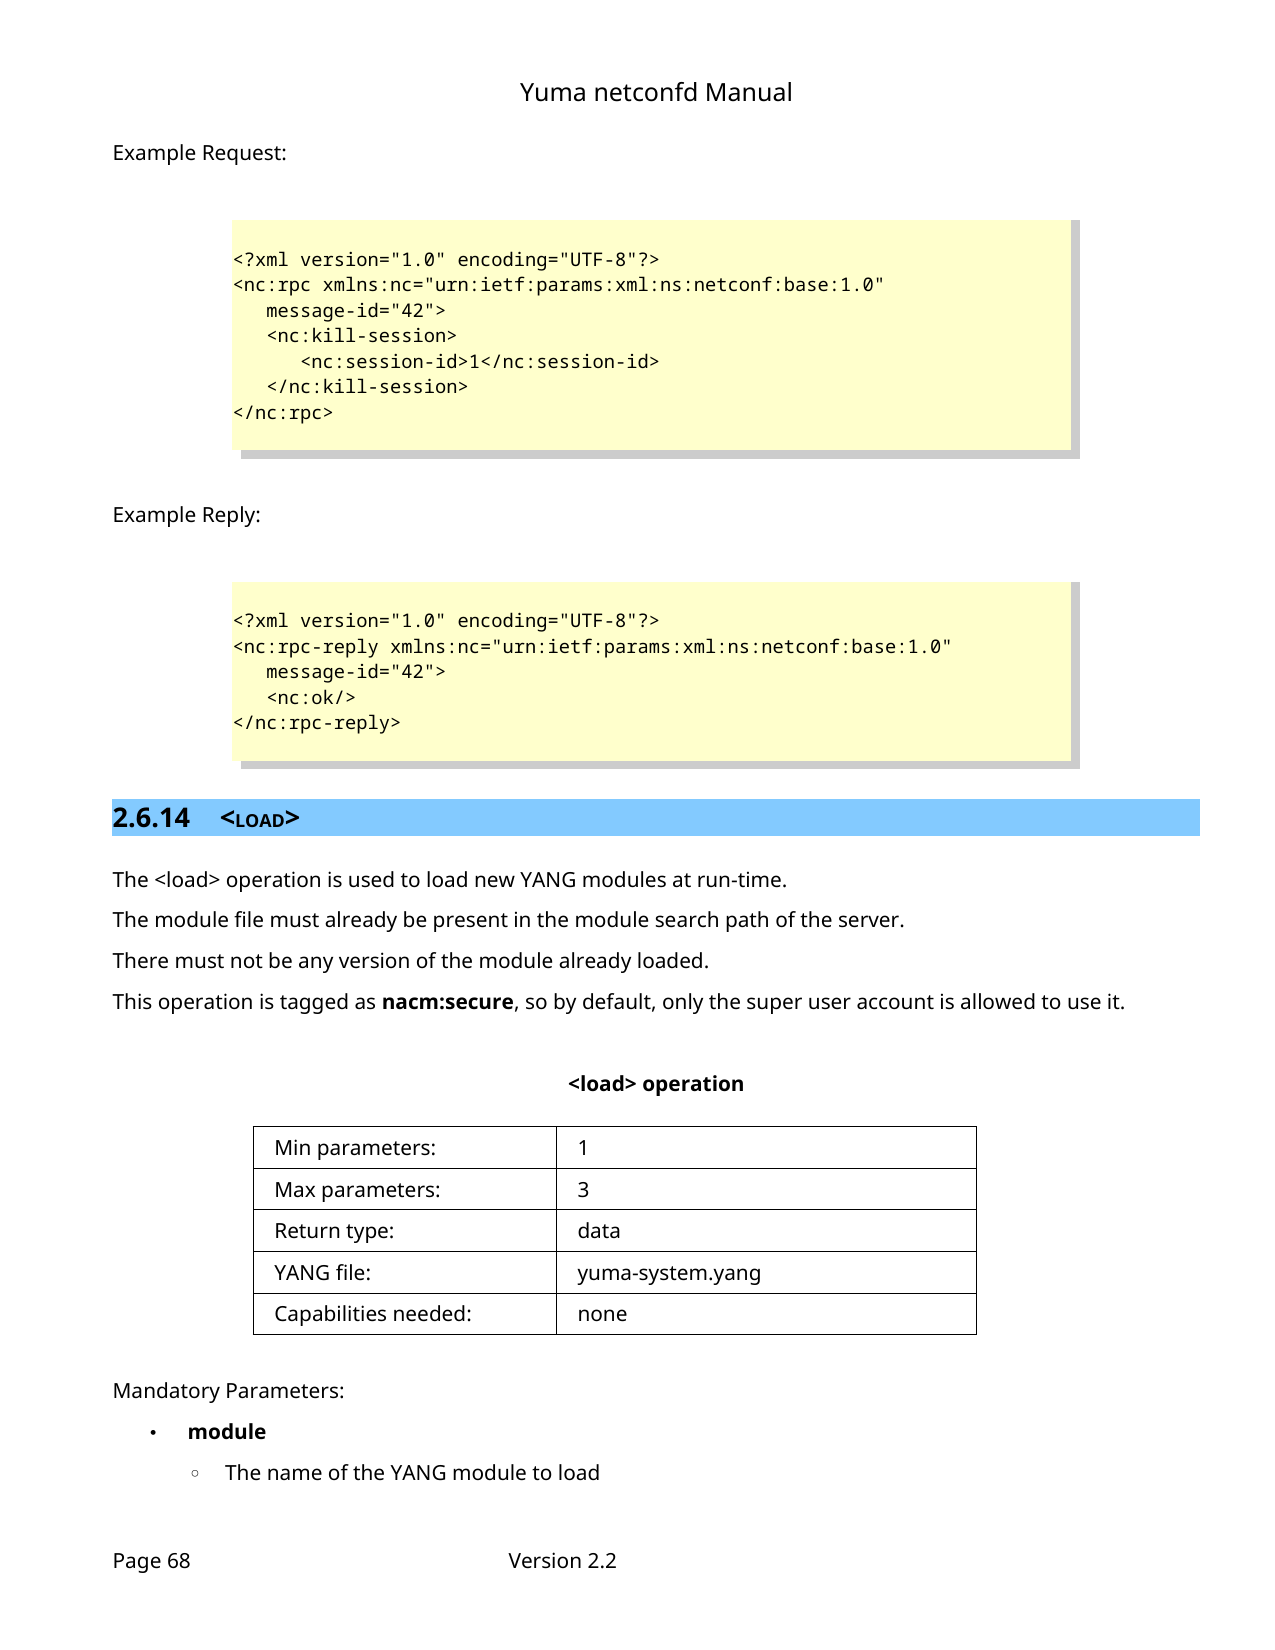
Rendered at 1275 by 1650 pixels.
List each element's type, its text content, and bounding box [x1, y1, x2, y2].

text <nc:rpc-reply xmlns:nc="urn:ietf:params:xml:ns:netconf:base:1.0" [232, 633, 1071, 658]
table_cell 3 [557, 1169, 976, 1209]
text There must not be any version of the module already loaded. [112, 947, 1200, 975]
text </nc:rpc> [232, 399, 1071, 424]
list module [150, 1417, 1200, 1445]
text The module file must already be present in the module search path of the server. [112, 906, 1200, 934]
table_cell Max parameters: [254, 1169, 556, 1209]
list The name of the YANG module to load [187, 1458, 1200, 1486]
text <nc:kill-session> [232, 322, 1071, 348]
table_header 1 [557, 1127, 976, 1168]
text <nc:session-id>1</nc:session-id> [232, 348, 1071, 373]
text <nc:rpc xmlns:nc="urn:ietf:params:xml:ns:netconf:base:1.0" [232, 271, 1071, 297]
text Mandatory Parameters: [112, 1376, 1200, 1404]
table_cell yuma-system.yang [557, 1252, 976, 1292]
table_cell Return type: [254, 1210, 556, 1251]
table_cell YANG file: [254, 1252, 556, 1292]
text message-id="42"> [232, 658, 1071, 684]
text </nc:rpc-reply> [232, 709, 1071, 735]
text message-id="42"> [232, 297, 1071, 322]
subtitle <load> operation [127, 1069, 1185, 1098]
table_cell Capabilities needed: [254, 1294, 556, 1334]
text </nc:kill-session> [232, 373, 1071, 399]
text This operation is tagged as nacm:secure, so by default, only the super user account is allowed to use it. [112, 987, 1200, 1016]
text The <load> operation is used to load new YANG modules at run-time. [112, 865, 1200, 893]
text Example Reply: [112, 500, 1200, 528]
text <?xml version="1.0" encoding="UTF-8"?> [232, 246, 1071, 271]
table_cell data [557, 1210, 976, 1251]
text <nc:ok/> [232, 684, 1071, 709]
table_cell none [557, 1294, 976, 1334]
table_header Min parameters: [254, 1127, 556, 1168]
text <?xml version="1.0" encoding="UTF-8"?> [232, 607, 1071, 633]
subtitle <load> [112, 799, 1200, 836]
text Example Request: [112, 138, 1200, 167]
